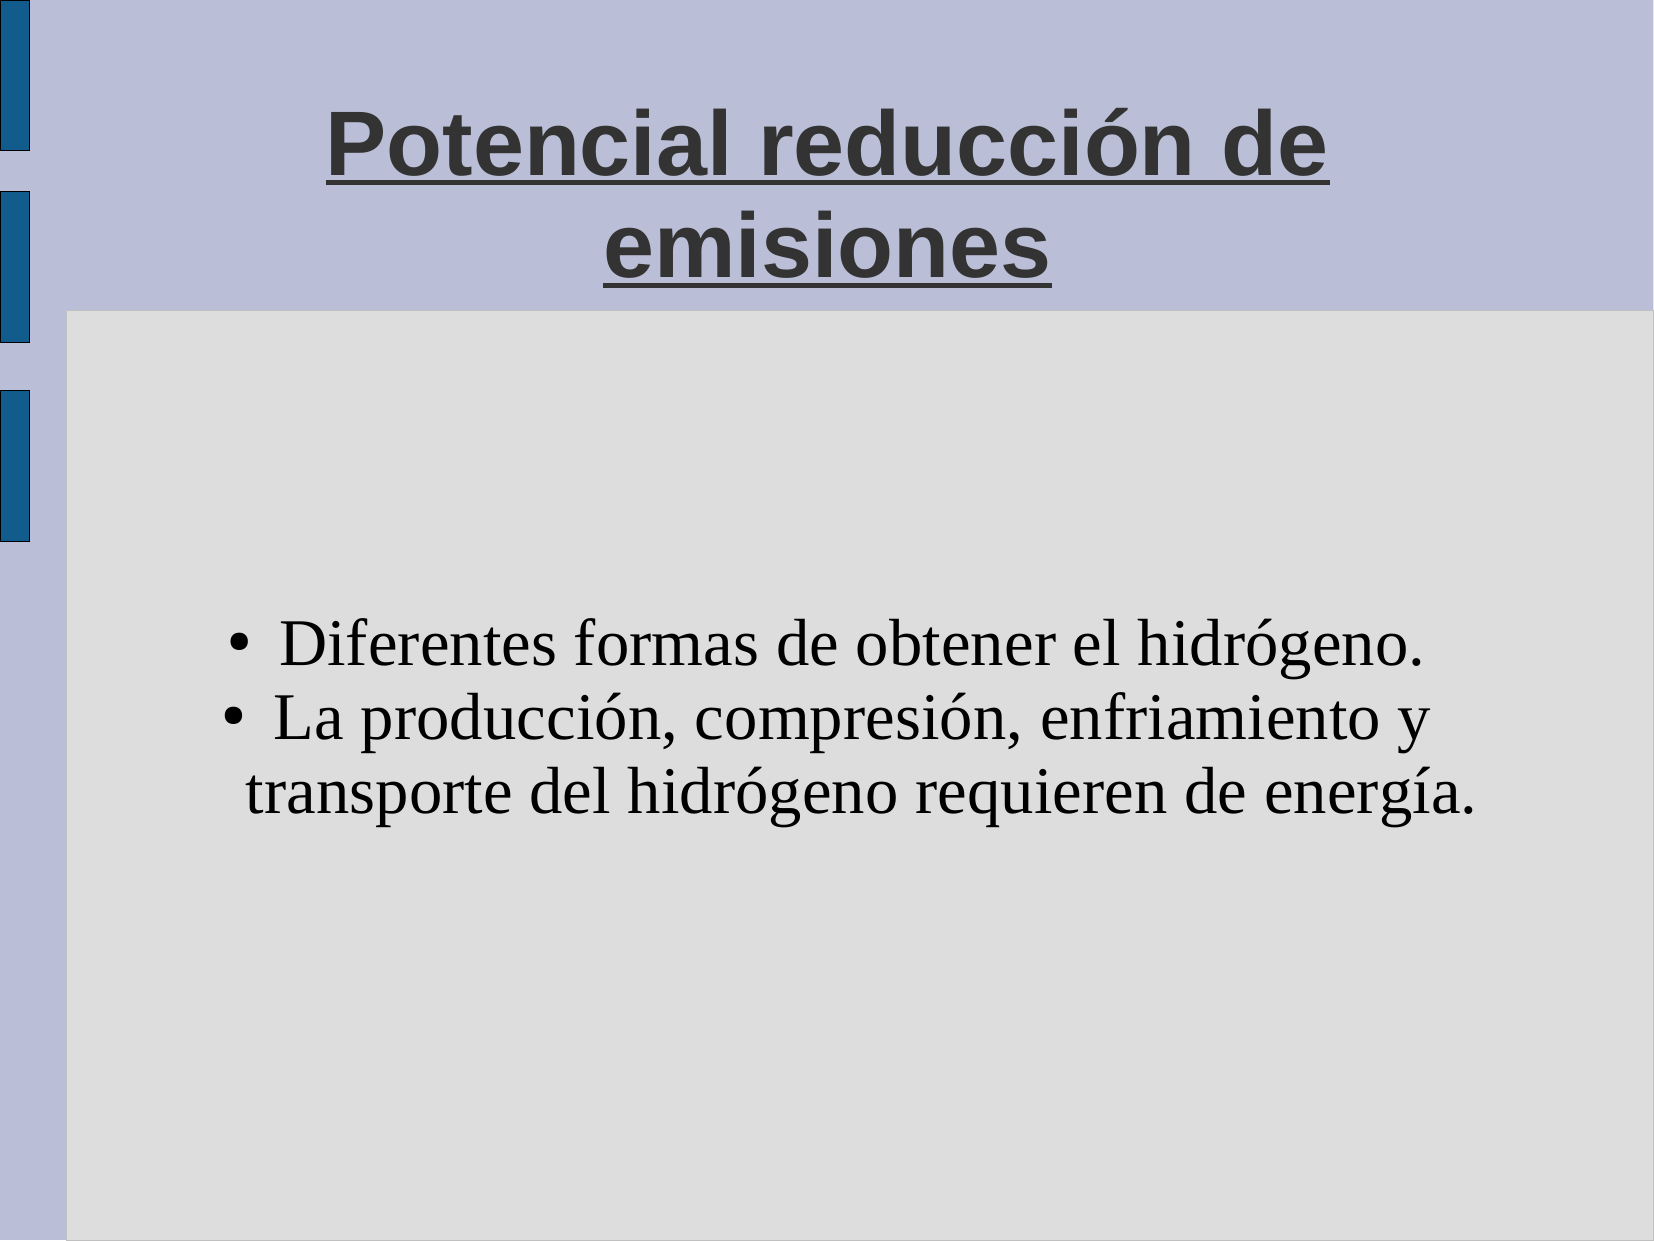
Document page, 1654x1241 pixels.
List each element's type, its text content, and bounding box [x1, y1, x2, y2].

title Potencial reducción de emisiones [121, 76, 1534, 313]
subtitle Diferentes formas de obtener el hidrógeno. La producción, compresión, enfriamiento y transporte del hidrógeno requieren de energía. [121, 352, 1534, 1156]
